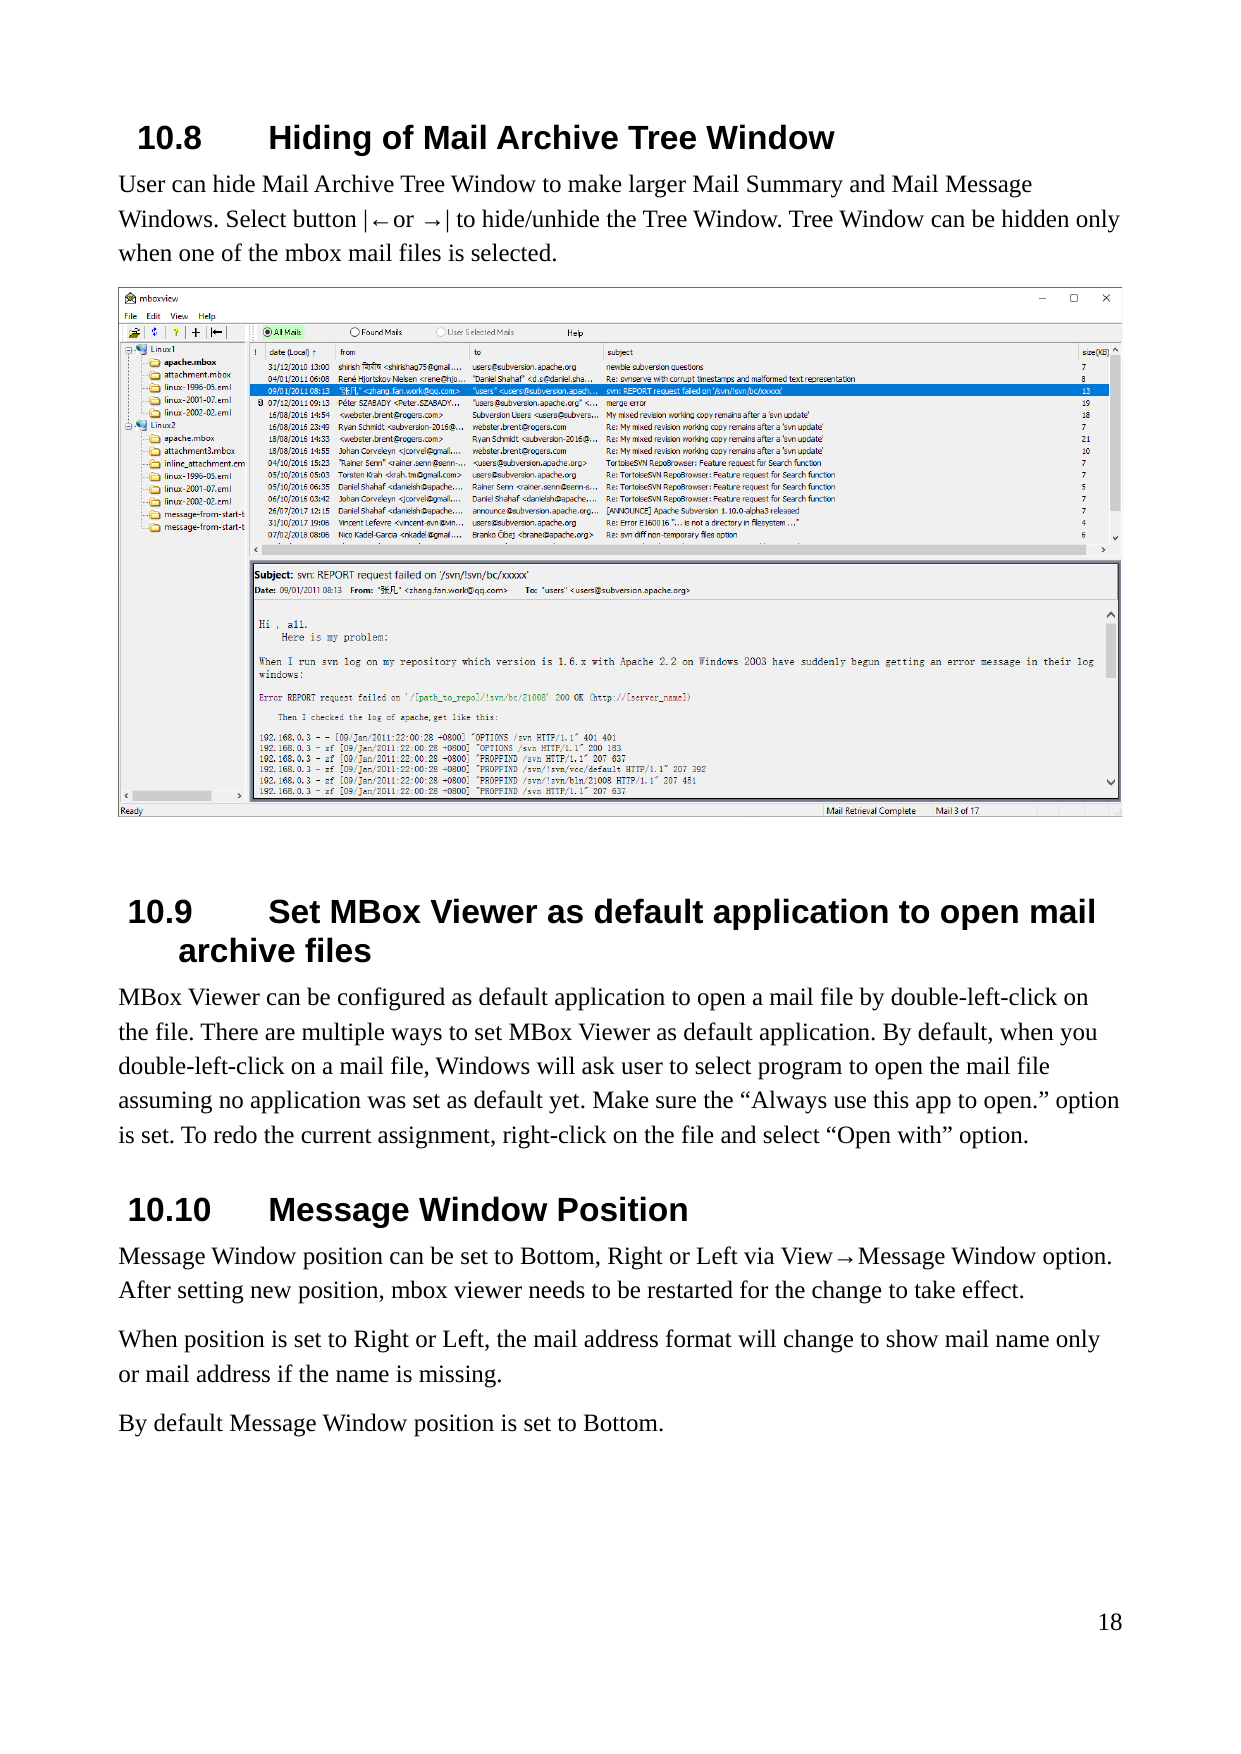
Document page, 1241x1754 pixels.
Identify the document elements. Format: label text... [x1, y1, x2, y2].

text MBox Viewer can be configured as default application to open a mail file by double-left-click on the file. There are multiple ways to set MBox Viewer as default application. By default, when you double-left-click on a mail file, Windows will ask user to select program to open the mail file assuming no application was set as default yet. Make sure the “Always use this app to open.” option is set. To redo the current assignment, right-click on the file and select “Open with” option. [118, 982, 1122, 1149]
text When position is set to Right or Left, the mail address format will change to show mail name only or mail address if the name is missing. [118, 1324, 1122, 1388]
text Message Window position can be set to Bottom, Right or Left via View→Message Window option. After setting new position, mbox viewer needs to be restarted for the change to take effect. [118, 1241, 1122, 1304]
text By default Message Window position is set to Bottom. [118, 1408, 1122, 1437]
text User can hide Mail Archive Tree Window to make larger Mail Summary and Mail Message Windows. Select button |←or →| to hide/unhide the Tree Window. Tree Window can be hidden only when one of the mbox mail files is selected. [118, 169, 1122, 267]
subtitle Hiding of Mail Archive Tree Window [127, 118, 1122, 157]
subtitle Set MBox Viewer as default application to open mail archive files [118, 892, 1122, 969]
subtitle Message Window Position [118, 1190, 1122, 1228]
picture [118, 287, 1123, 817]
